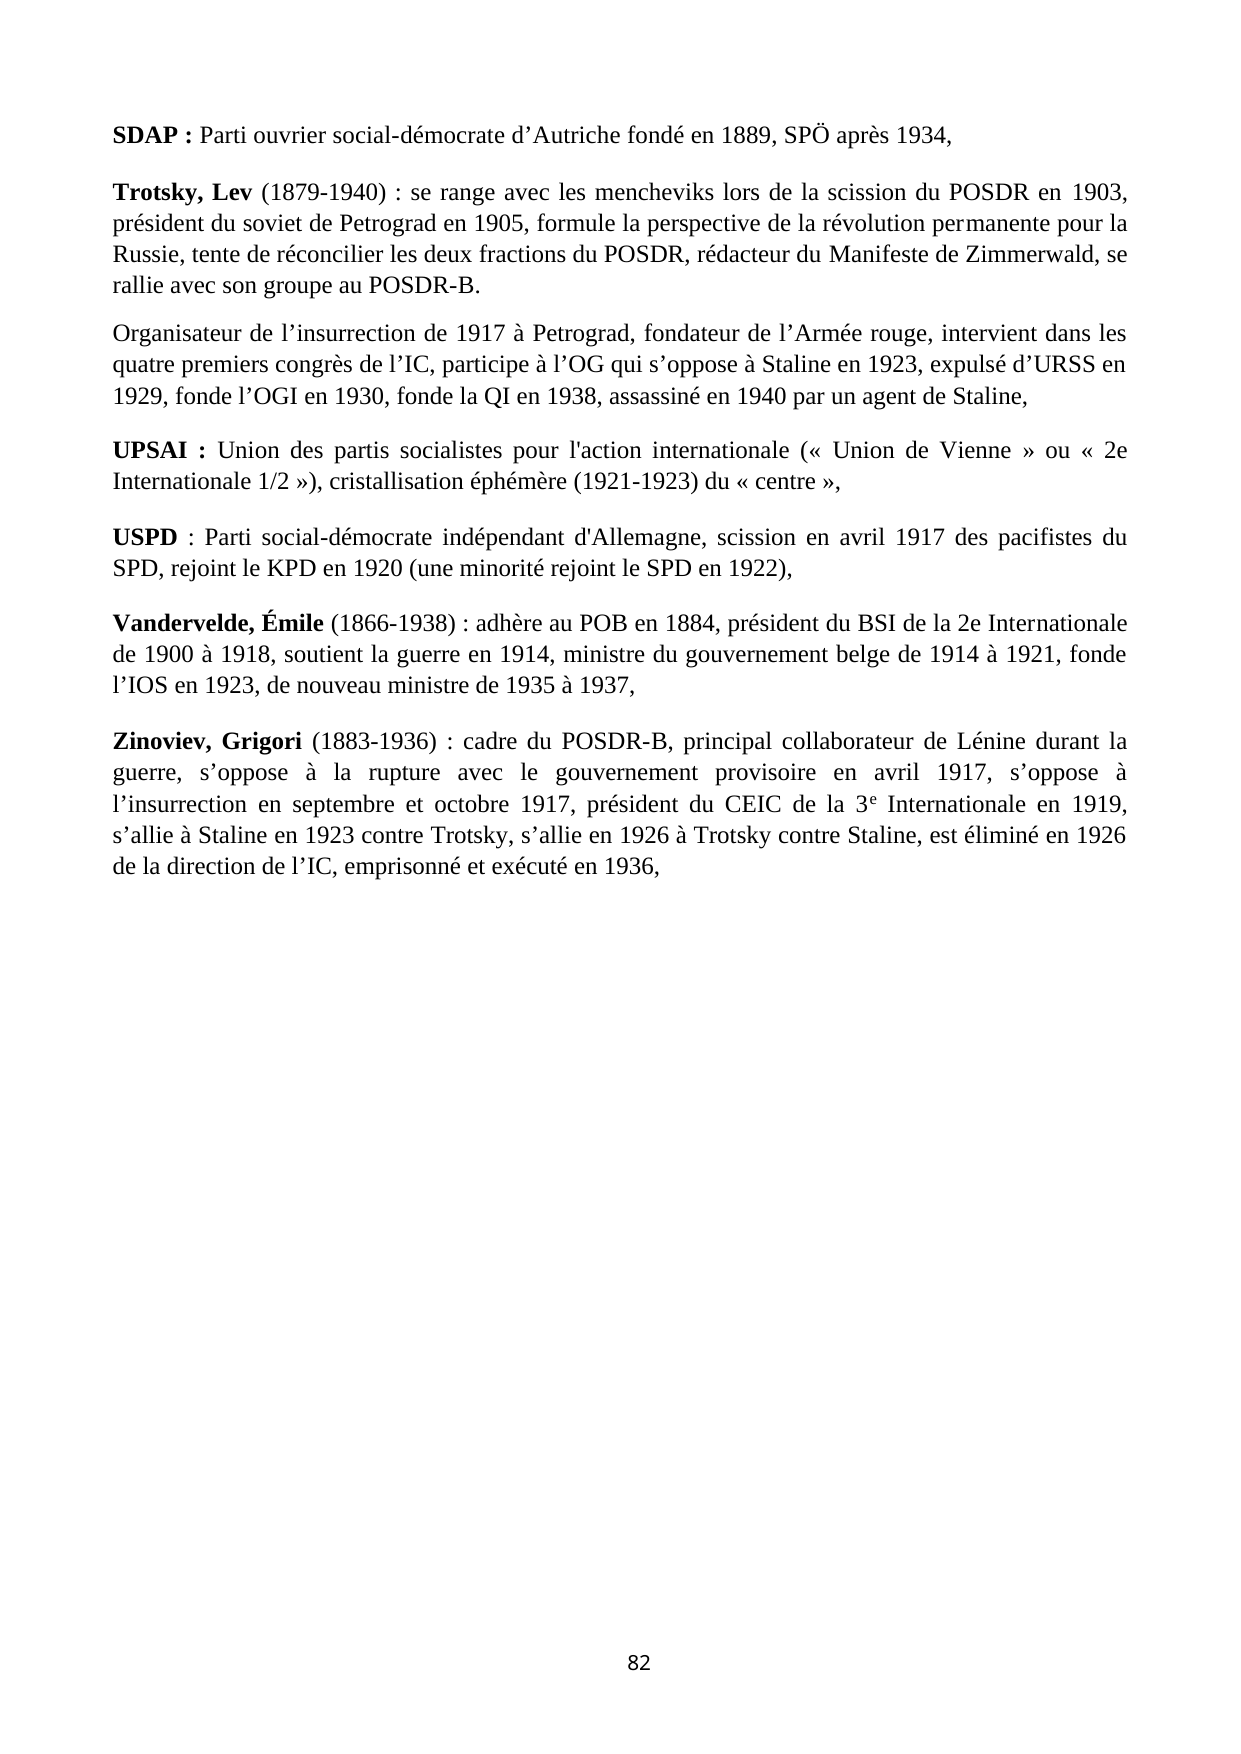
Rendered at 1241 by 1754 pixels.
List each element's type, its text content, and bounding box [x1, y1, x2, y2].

text Vandervelde, Émile (1866-1938) : adhère au POB en 1884, président du BSI de la 2e Inter­nationale de 1900 à 1918, soutient la guerre en 1914, ministre du gouvernement belge de 1914 à 1921, fonde l’IOS en 1923, de nouveau ministre de 1935 à 1937, [112, 606, 1128, 700]
text UPSAI : Union des partis socialistes pour l'action internationale (« Union de Vienne » ou « 2e Internationale 1/2 »), cristallisation éphémère (1921-1923) du « centre », [112, 433, 1128, 496]
text Organisateur de l’insurrection de 1917 à Petrograd, fondateur de l’Armée rouge, intervient dans les quatre premiers congrès de l’IC, participe à l’OG qui s’oppose à Staline en 1923, expulsé d’URSS en 1929, fonde l’OGI en 1930, fonde la QI en 1938, assassiné en 1940 par un agent de Staline, [112, 317, 1128, 410]
text SDAP : Parti ouvrier social-démocrate d’Autriche fondé en 1889, SPÖ après 1934, [112, 118, 1128, 149]
text Trotsky, Lev (1879-1940) : se range avec les mencheviks lors de la scission du POSDR en 1903, président du soviet de Petrograd en 1905, formule la perspective de la révolution per­manente pour la Russie, tente de réconcilier les deux fractions du POSDR, rédacteur du Mani­feste de Zimmerwald, se rallie avec son groupe au POSDR-B. [112, 175, 1128, 300]
text USPD : Parti social-démocrate indépendant d'Allemagne, scission en avril 1917 des pacifistes du SPD, rejoint le KPD en 1920 (une minorité rejoint le SPD en 1922), [112, 520, 1128, 582]
text Zinoviev, Grigori (1883-1936) : cadre du POSDR-B, principal collaborateur de Lénine durant la guerre, s’oppose à la rupture avec le gouvernement provisoire en avril 1917, s’oppose à l’insurrection en septembre et octobre 1917, président du CEIC de la 3e Internationale en 1919, s’allie à Staline en 1923 contre Trotsky, s’allie en 1926 à Trotsky contre Staline, est éliminé en 1926 de la direction de l’IC, emprisonné et exécuté en 1936, [112, 724, 1128, 881]
